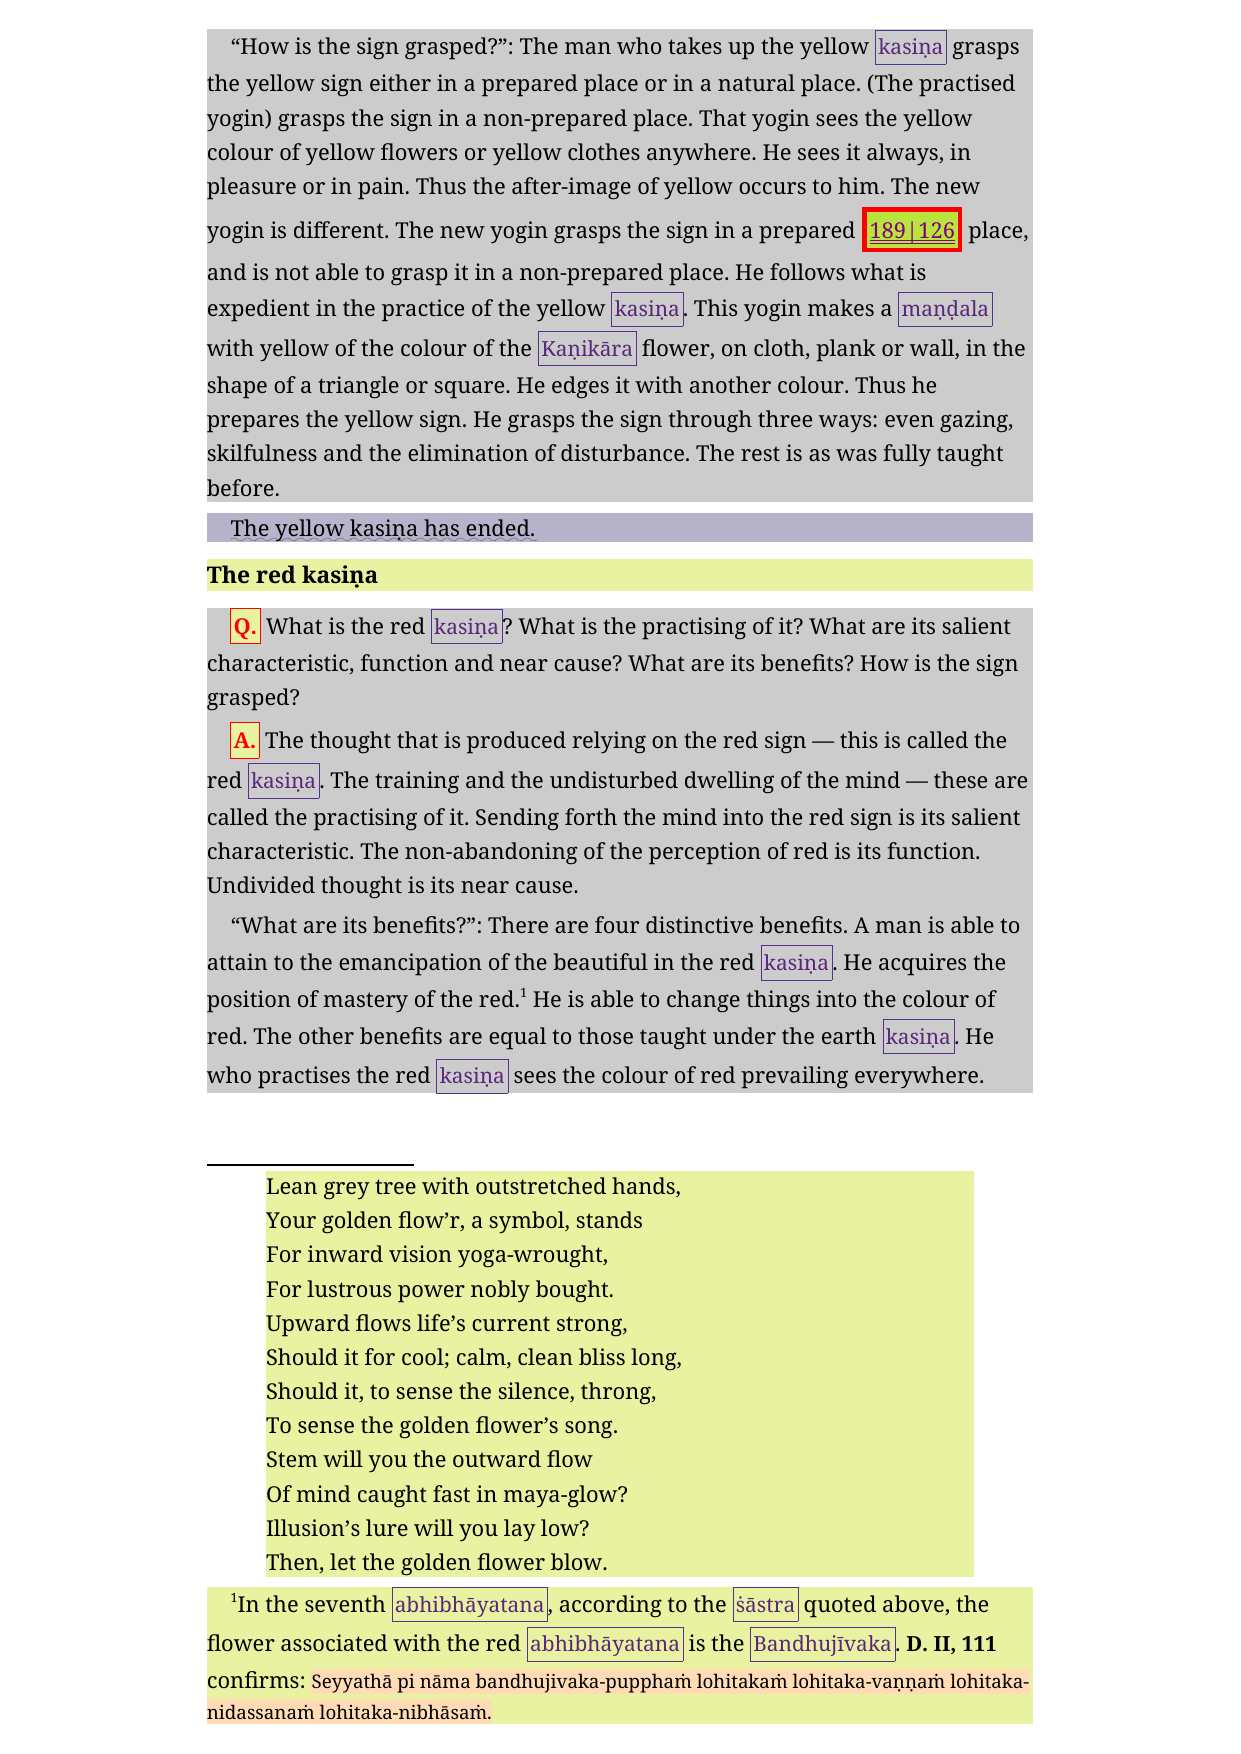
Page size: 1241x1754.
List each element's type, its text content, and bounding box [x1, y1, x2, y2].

text Q. What is the red kasiṇa? What is the practising of it? What are its salient characteristic, function and near cause? What are its benefits? How is the sign grasped? [207, 608, 1033, 712]
text The yellow kasiṇa has ended. [207, 513, 1033, 542]
text Lean grey tree with outstretched hands, Your golden flow’r, a symbol, stands For inward vision yoga-wrought, For lustrous power nobly bought. [266, 1171, 974, 1303]
text A. The thought that is produced relying on the red sign — this is called the red kasiṇa. The training and the undisturbed dwelling of the mind — these are called the practising of it. Sending forth the mind into the red sign is its salient characteristic. The non-abandoning of the perception of red is its function. Undivided thought is its near cause. [207, 722, 1033, 900]
text “What are its benefits?”: There are four distinctive benefits. A man is able to attain to the emancipation of the beautiful in the red kasiṇa. He acquires the position of mastery of the red. He is able to change things into the colour of red. The other benefits are equal to those taught under the earth kasiṇa. He who practises the red kasiṇa sees the colour of red prevailing everywhere. [207, 910, 1033, 1093]
text Stem will you the outward flow Of mind caught fast in maya-glow? Illusion’s lure will you lay low? Then, let the golden flower blow. [266, 1444, 974, 1577]
text In the seventh abhibhāyatana, according to the ṡāstra quoted above, the flower associated with the red abhibhāyatana is the Bandhujīvaka. D. II, 111 confirms: Seyyathā pi nāma bandhujivaka-pupphaṁ lohitakaṁ lohitaka-vaṇṇaṁ lohitaka-nidassanaṁ lohitaka-nibhāsaṁ. [207, 1587, 1033, 1724]
text “How is the sign grasped?”: The man who takes up the yellow kasiṇa grasps the yellow sign either in a prepared place or in a natural place. (The practised yogin) grasps the sign in a non-prepared place. That yogin sees the yellow colour of yellow flowers or yellow clothes anywhere. He sees it always, in pleasure or in pain. Thus the after-image of yellow occurs to him. The new yogin is different. The new yogin grasps the sign in a prepared 189|126 place, and is not able to grasp it in a non-prepared place. He follows what is expedient in the practice of the yellow kasiṇa. This yogin makes a maṇḍala with yellow of the colour of the Kaṇikāra flower, on cloth, plank or wall, in the shape of a triangle or square. He edges it with another colour. Thus he prepares the yellow sign. He grasps the sign through three ways: even gazing, skilfulness and the elimination of disturbance. The rest is as was fully taught before. [207, 29, 1033, 502]
subtitle The red kasiṇa [207, 559, 1033, 591]
text Upward flows life’s current strong, Should it for cool; calm, clean bliss long, Should it, to sense the silence, throng, To sense the golden flower’s song. [266, 1308, 974, 1440]
